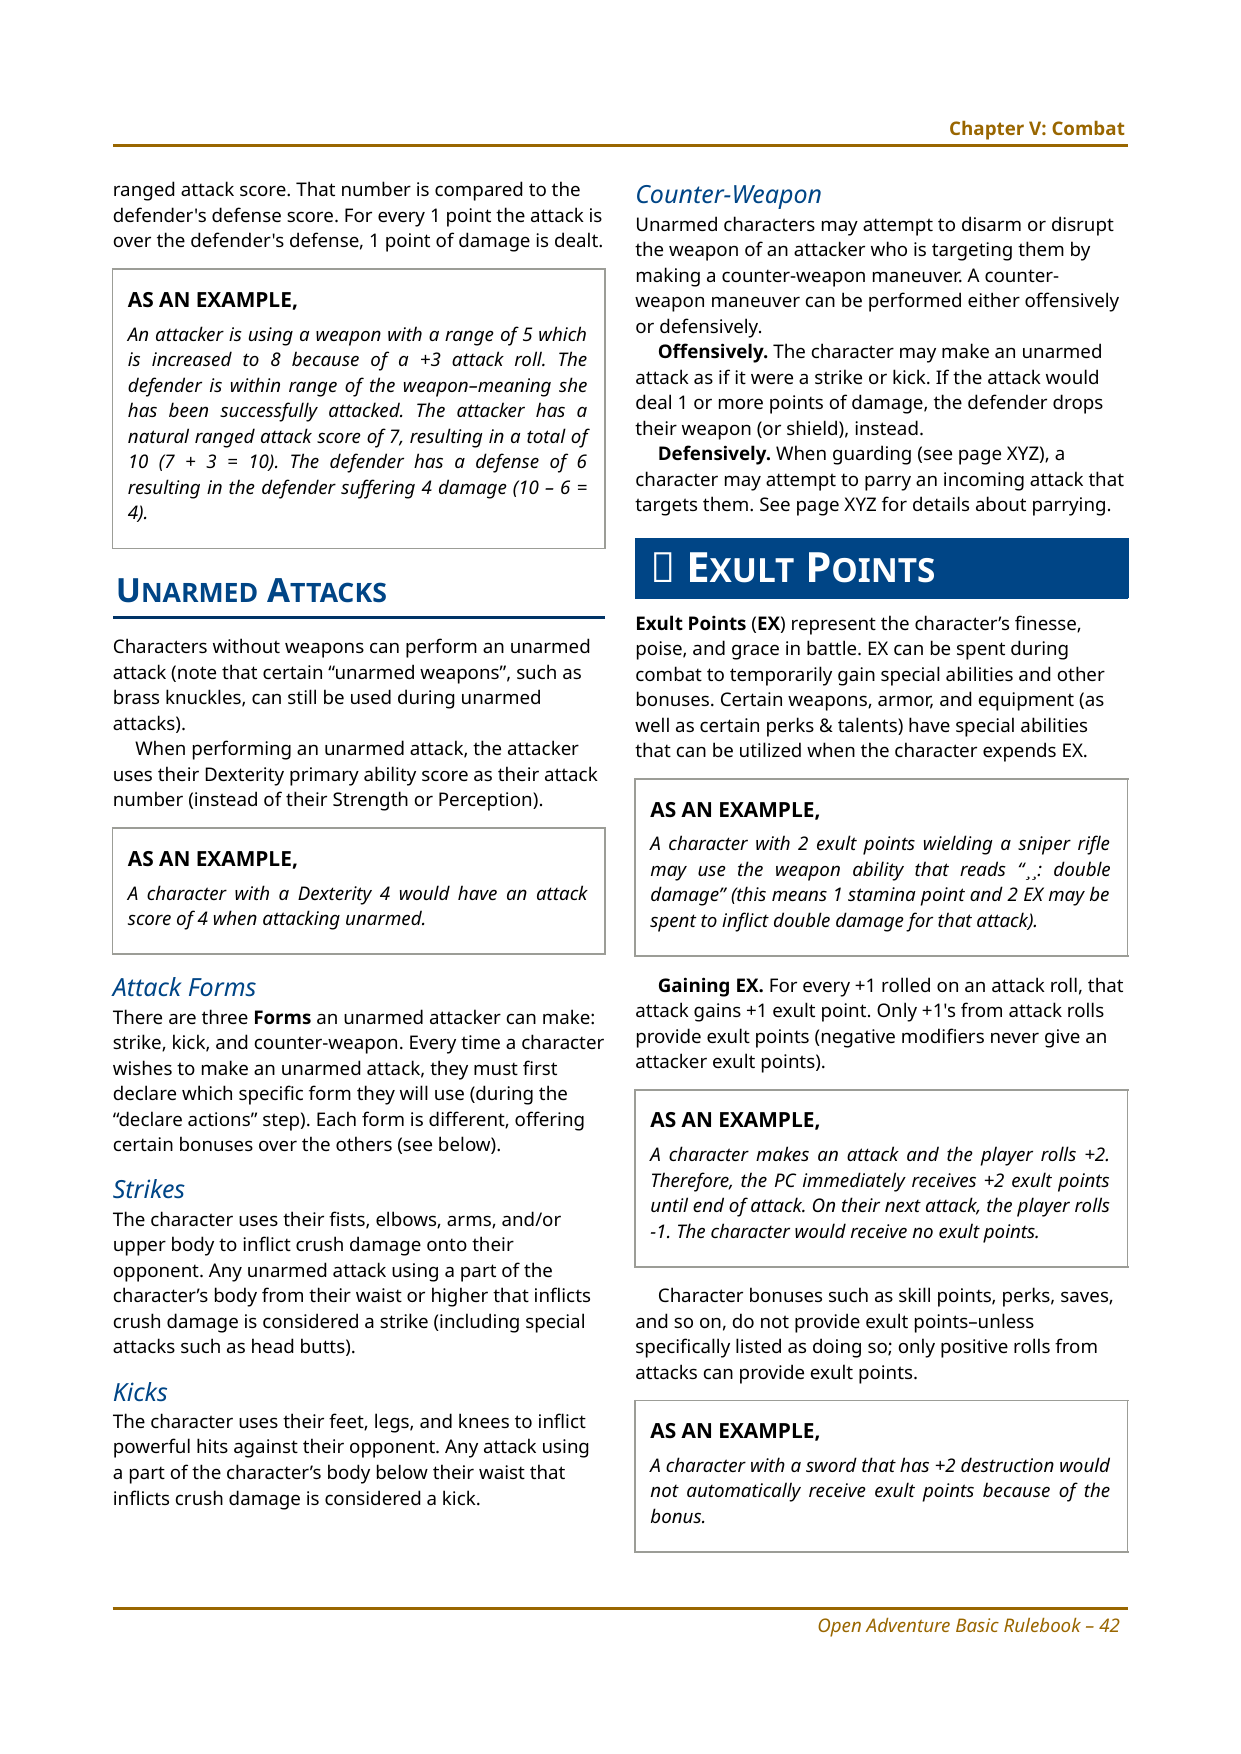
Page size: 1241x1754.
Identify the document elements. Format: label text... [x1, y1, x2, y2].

text The character uses their feet, legs, and knees to inflict powerful hits against their opponent. Any attack using a part of the character’s body below their waist that inflicts crush damage is considered a kick. [113, 1408, 605, 1510]
table_header As An Example, A character with a sword that has +2 destruction would not automatically receive exult points because of the bonus. [636, 1401, 1127, 1551]
table_header As An Example, A character with a Dexterity 4 would have an attack score of 4 when attacking unarmed. [113, 829, 604, 953]
table_header As An Example, A character makes an attack and the player rolls +2. Therefore, the PC immediately receives +2 exult points until end of attack. On their next attack, the player rolls -1. The character would receive no exult points. [636, 1091, 1127, 1266]
text The character uses their fists, elbows, arms, and/or upper body to inflict crush damage onto their opponent. Any unarmed attack using a part of the character’s body from their waist or higher that inflicts crush damage is considered a strike (including special attacks such as head butts). [113, 1206, 605, 1359]
subtitle Kicks [113, 1374, 605, 1408]
text Defensively. When guarding (see page XYZ), a character may attempt to parry an incoming attack that targets them. See page XYZ for details about parrying. [635, 441, 1128, 517]
subtitle Attack Forms [113, 970, 605, 1004]
text Character bonuses such as skill points, perks, saves, and so on, do not provide exult points–unless specifically listed as doing so; only positive rolls from attacks can provide exult points. [635, 1283, 1128, 1385]
text Unarmed characters may attempt to disarm or disrupt the weapon of an attacker who is targeting them by making a counter-weapon maneuver. A counter-weapon maneuver can be performed either offensively or defensively. [635, 211, 1128, 338]
table_header As An Example, An attacker is using a weapon with a range of 5 which is increased to 8 because of a +3 attack roll. The defender is within range of the weapon–meaning she has been successfully attacked. The attacker has a natural ranged attack score of 7, resulting in a total of 10 (7 + 3 = 10). The defender has a defense of 6 resulting in the defender suffering 4 damage (10 – 6 = 4). [113, 270, 604, 547]
text Exult Points (EX) represent the character’s finesse, poise, and grace in battle. EX can be spent during combat to temporarily gain special abilities and other bonuses. Certain weapons, armor, and equipment (as well as certain perks & talents) have special abilities that can be utilized when the character expends EX. [635, 610, 1128, 763]
subtitle Counter-Weapon [635, 177, 1128, 211]
text Offensively. The character may make an unarmed attack as if it were a strike or kick. If the attack would deal 1 or more points of damage, the defender drops their weapon (or shield), instead. [635, 338, 1128, 441]
subtitle Strikes [113, 1172, 605, 1206]
subtitle  Exult Points [636, 539, 1128, 598]
table_header As An Example, A character with 2 exult points wielding a sniper rifle may use the weapon ability that reads “: double damage” (this means 1 stamina point and 2 EX may be spent to inflict double damage for that attack). [636, 780, 1127, 955]
text Gaining EX. For every +1 rolled on an attack roll, that attack gains +1 exult point. Only +1's from attack rolls provide exult points (negative modifiers never give an attacker exult points). [635, 972, 1128, 1074]
text Characters without weapons can perform an unarmed attack (note that certain “unarmed weapons”, such as brass knuckles, can still be used during unarmed attacks). [113, 634, 605, 736]
text There are three Forms an unarmed attacker can make: strike, kick, and counter-weapon. Every time a character wishes to make an unarmed attack, they must first declare which specific form they will use (during the “declare actions” step). Each form is different, offering certain bonuses over the others (see below). [113, 1004, 605, 1157]
text ranged attack score. That number is compared to the defender's defense score. For every 1 point the attack is over the defender's defense, 1 point of damage is dealt. [113, 177, 605, 253]
text When performing an unarmed attack, the attacker uses their dexterity primary ability score as their attack number (instead of their strength or perception). [113, 736, 605, 812]
